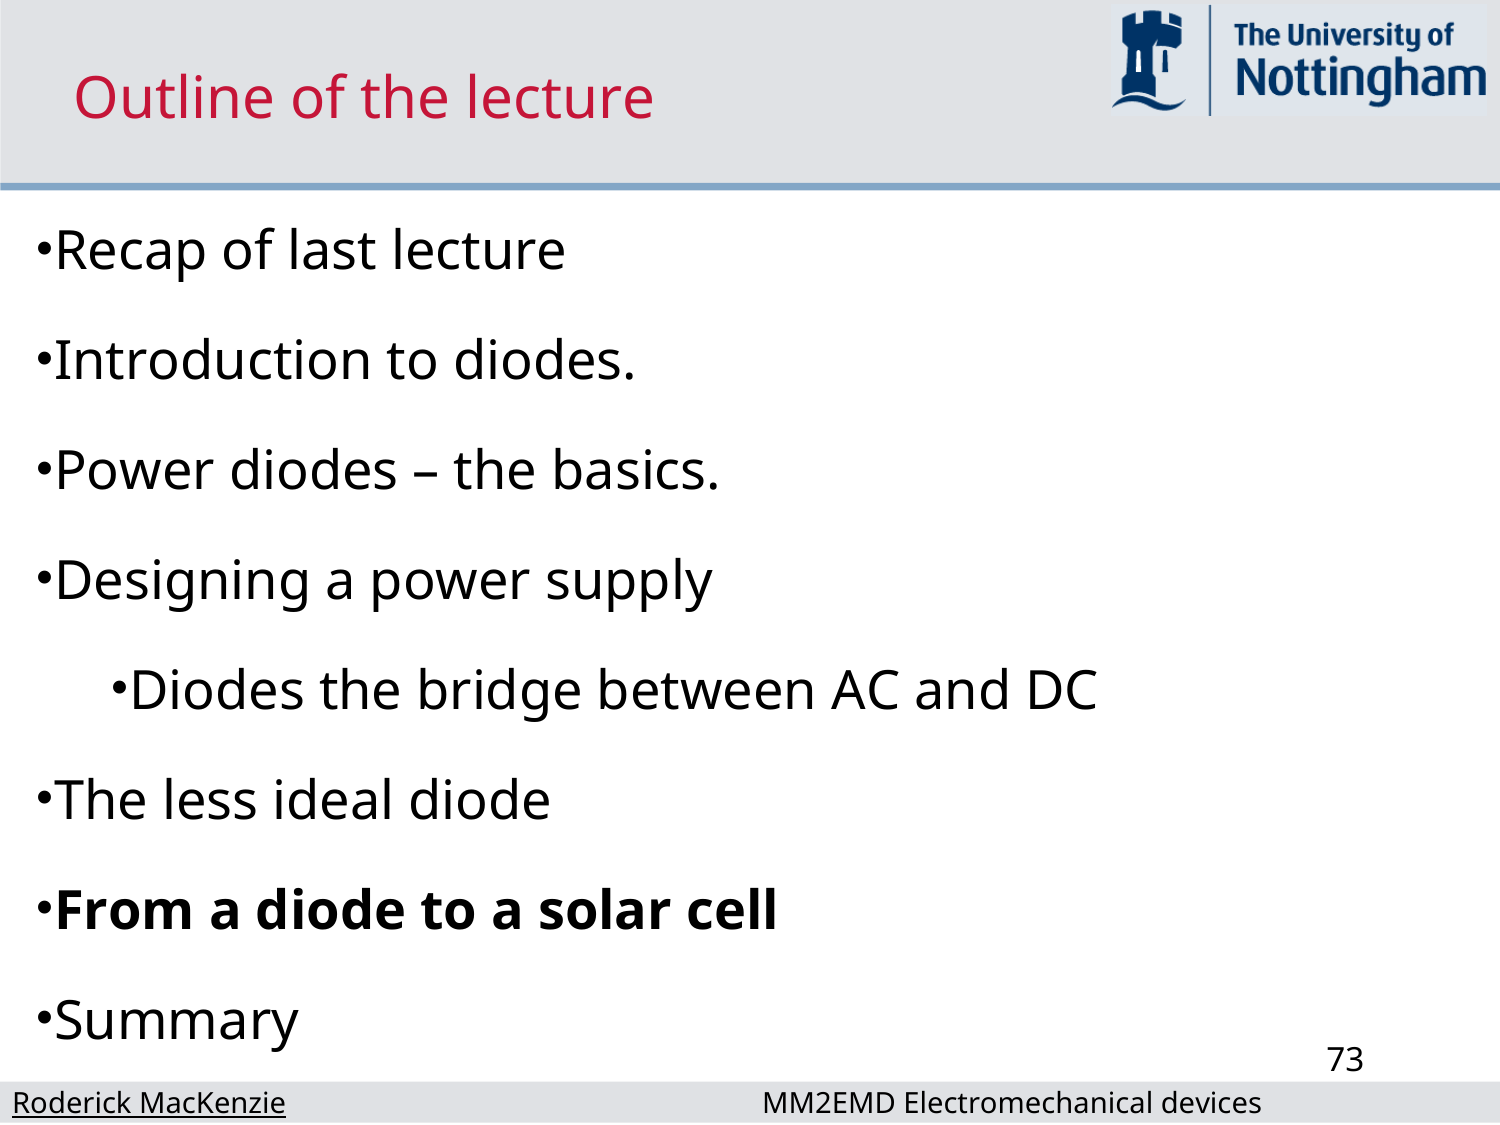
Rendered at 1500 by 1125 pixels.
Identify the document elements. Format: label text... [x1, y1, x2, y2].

text_box Recap of last lecture Introduction to diodes. Power diodes – the basics. Designing a power supply Diodes the bridge between AC and DC The less ideal diode From a diode to a solar cell Summary [20, 207, 1463, 1068]
title Outline of the lecture [59, 43, 1297, 148]
picture [1111, 4, 1487, 116]
text_box [1311, 1030, 1500, 1101]
